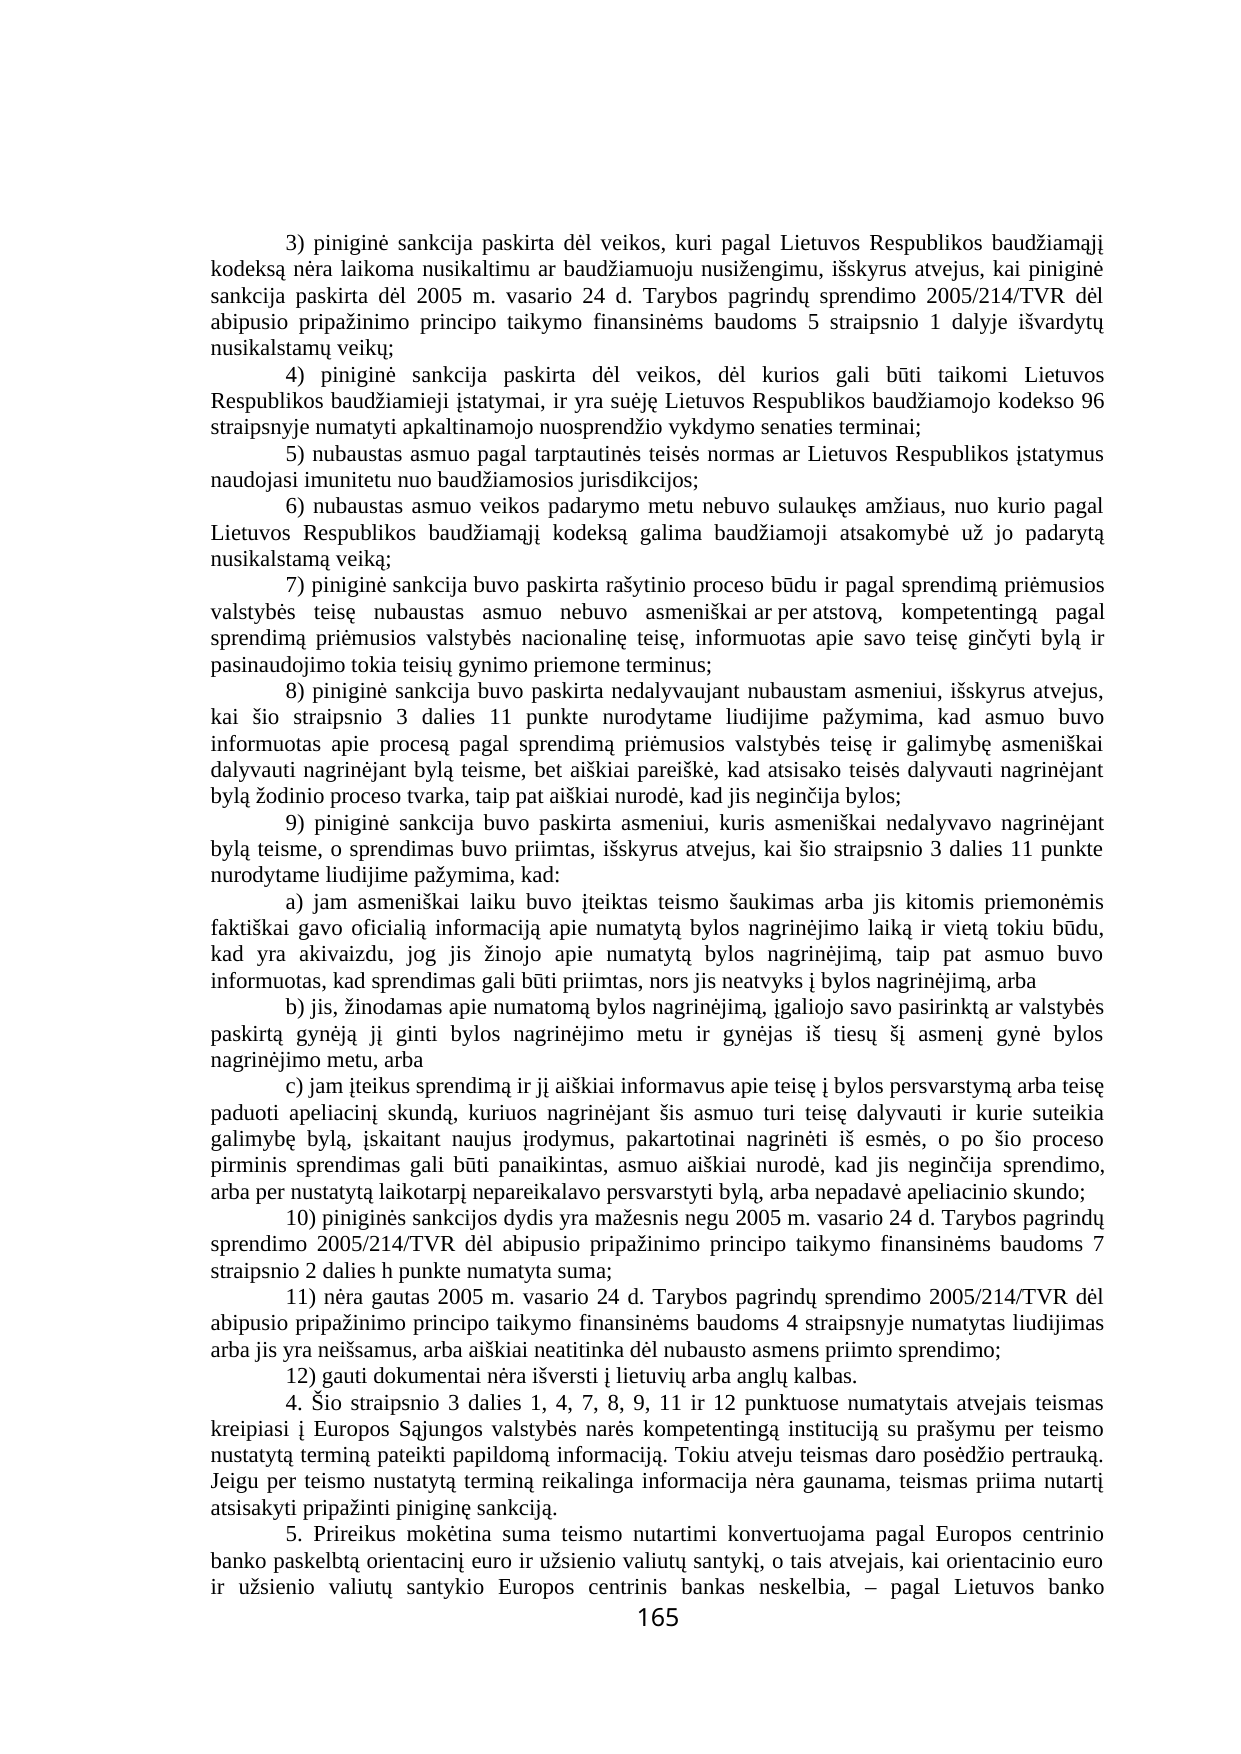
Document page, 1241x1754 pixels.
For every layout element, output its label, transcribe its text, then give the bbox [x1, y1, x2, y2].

text 5) nubaustas asmuo pagal tarptautinės teisės normas ar Lietuvos Respublikos įstatymus naudojasi imunitetu nuo baudžiamosios jurisdikcijos; [210, 440, 1105, 492]
text 11) nėra gautas 2005 m. vasario 24 d. Tarybos pagrindų sprendimo 2005/214/TVR dėl abipusio pripažinimo principo taikymo finansinėms baudoms 4 straipsnyje numatytas liudijimas arba jis yra neišsamus, arba aiškiai neatitinka dėl nubausto asmens priimto sprendimo; [210, 1283, 1105, 1362]
text 4. Šio straipsnio 3 dalies 1, 4, 7, 8, 9, 11 ir 12 punktuose numatytais atvejais teismas kreipiasi į Europos Sąjungos valstybės narės kompetentingą instituciją su prašymu per teismo nustatytą terminą pateikti papildomą informaciją. Tokiu atveju teismas daro posėdžio pertrauką. Jeigu per teismo nustatytą terminą reikalinga informacija nėra gaunama, teismas priima nutartį atsisakyti pripažinti piniginę sankciją. [210, 1388, 1105, 1520]
text 7) piniginė sankcija buvo paskirta rašytinio proceso būdu ir pagal sprendimą priėmusios valstybės teisę nubaustas asmuo nebuvo asmeniškai ar per atstovą, kompetentingą pagal sprendimą priėmusios valstybės nacionalinę teisę, informuotas apie savo teisę ginčyti bylą ir pasinaudojimo tokia teisių gynimo priemone terminus; [210, 572, 1105, 677]
text 10) piniginės sankcijos dydis yra mažesnis negu 2005 m. vasario 24 d. Tarybos pagrindų sprendimo 2005/214/TVR dėl abipusio pripažinimo principo taikymo finansinėms baudoms 7 straipsnio 2 dalies h punkte numatyta suma; [210, 1204, 1105, 1283]
text b) jis, žinodamas apie numatomą bylos nagrinėjimą, įgaliojo savo pasirinktą ar valstybės paskirtą gynėją jį ginti bylos nagrinėjimo metu ir gynėjas iš tiesų šį asmenį gynė bylos nagrinėjimo metu, arba [210, 993, 1105, 1072]
text a) jam asmeniškai laiku buvo įteiktas teismo šaukimas arba jis kitomis priemonėmis faktiškai gavo oficialią informaciją apie numatytą bylos nagrinėjimo laiką ir vietą tokiu būdu, kad yra akivaizdu, jog jis žinojo apie numatytą bylos nagrinėjimą, taip pat asmuo buvo informuotas, kad sprendimas gali būti priimtas, nors jis neatvyks į bylos nagrinėjimą, arba [210, 888, 1105, 993]
text 4) piniginė sankcija paskirta dėl veikos, dėl kurios gali būti taikomi Lietuvos Respublikos baudžiamieji įstatymai, ir yra suėję Lietuvos Respublikos baudžiamojo kodekso 96 straipsnyje numatyti apkaltinamojo nuosprendžio vykdymo senaties terminai; [210, 361, 1105, 440]
text 9) piniginė sankcija buvo paskirta asmeniui, kuris asmeniškai nedalyvavo nagrinėjant bylą teisme, o sprendimas buvo priimtas, išskyrus atvejus, kai šio straipsnio 3 dalies 11 punkte nurodytame liudijime pažymima, kad: [210, 809, 1105, 888]
text c) jam įteikus sprendimą ir jį aiškiai informavus apie teisę į bylos persvarstymą arba teisę paduoti apeliacinį skundą, kuriuos nagrinėjant šis asmuo turi teisę dalyvauti ir kurie suteikia galimybę bylą, įskaitant naujus įrodymus, pakartotinai nagrinėti iš esmės, o po šio proceso pirminis sprendimas gali būti panaikintas, asmuo aiškiai nurodė, kad jis neginčija sprendimo, arba per nustatytą laikotarpį nepareikalavo persvarstyti bylą, arba nepadavė apeliacinio skundo; [210, 1072, 1105, 1204]
text 3) piniginė sankcija paskirta dėl veikos, kuri pagal Lietuvos Respublikos baudžiamąjį kodeksą nėra laikoma nusikaltimu ar baudžiamuoju nusižengimu, išskyrus atvejus, kai piniginė sankcija paskirta dėl 2005 m. vasario 24 d. Tarybos pagrindų sprendimo 2005/214/TVR dėl abipusio pripažinimo principo taikymo finansinėms baudoms 5 straipsnio 1 dalyje išvardytų nusikalstamų veikų; [210, 229, 1105, 361]
text 6) nubaustas asmuo veikos padarymo metu nebuvo sulaukęs amžiaus, nuo kurio pagal Lietuvos Respublikos baudžiamąjį kodeksą galima baudžiamoji atsakomybė už jo padarytą nusikalstamą veiką; [210, 492, 1105, 572]
text 5. Prireikus mokėtina suma teismo nutartimi konvertuojama pagal Europos centrinio banko paskelbtą orientacinį euro ir užsienio valiutų santykį, o tais atvejais, kai orientacinio euro ir užsienio valiutų santykio Europos centrinis bankas neskelbia, – pagal Lietuvos banko [210, 1520, 1105, 1599]
text 12) gauti dokumentai nėra išversti į lietuvių arba anglų kalbas. [210, 1362, 1105, 1388]
text 8) piniginė sankcija buvo paskirta nedalyvaujant nubaustam asmeniui, išskyrus atvejus, kai šio straipsnio 3 dalies 11 punkte nurodytame liudijime pažymima, kad asmuo buvo informuotas apie procesą pagal sprendimą priėmusios valstybės teisę ir galimybę asmeniškai dalyvauti nagrinėjant bylą teisme, bet aiškiai pareiškė, kad atsisako teisės dalyvauti nagrinėjant bylą žodinio proceso tvarka, taip pat aiškiai nurodė, kad jis neginčija bylos; [210, 677, 1105, 809]
